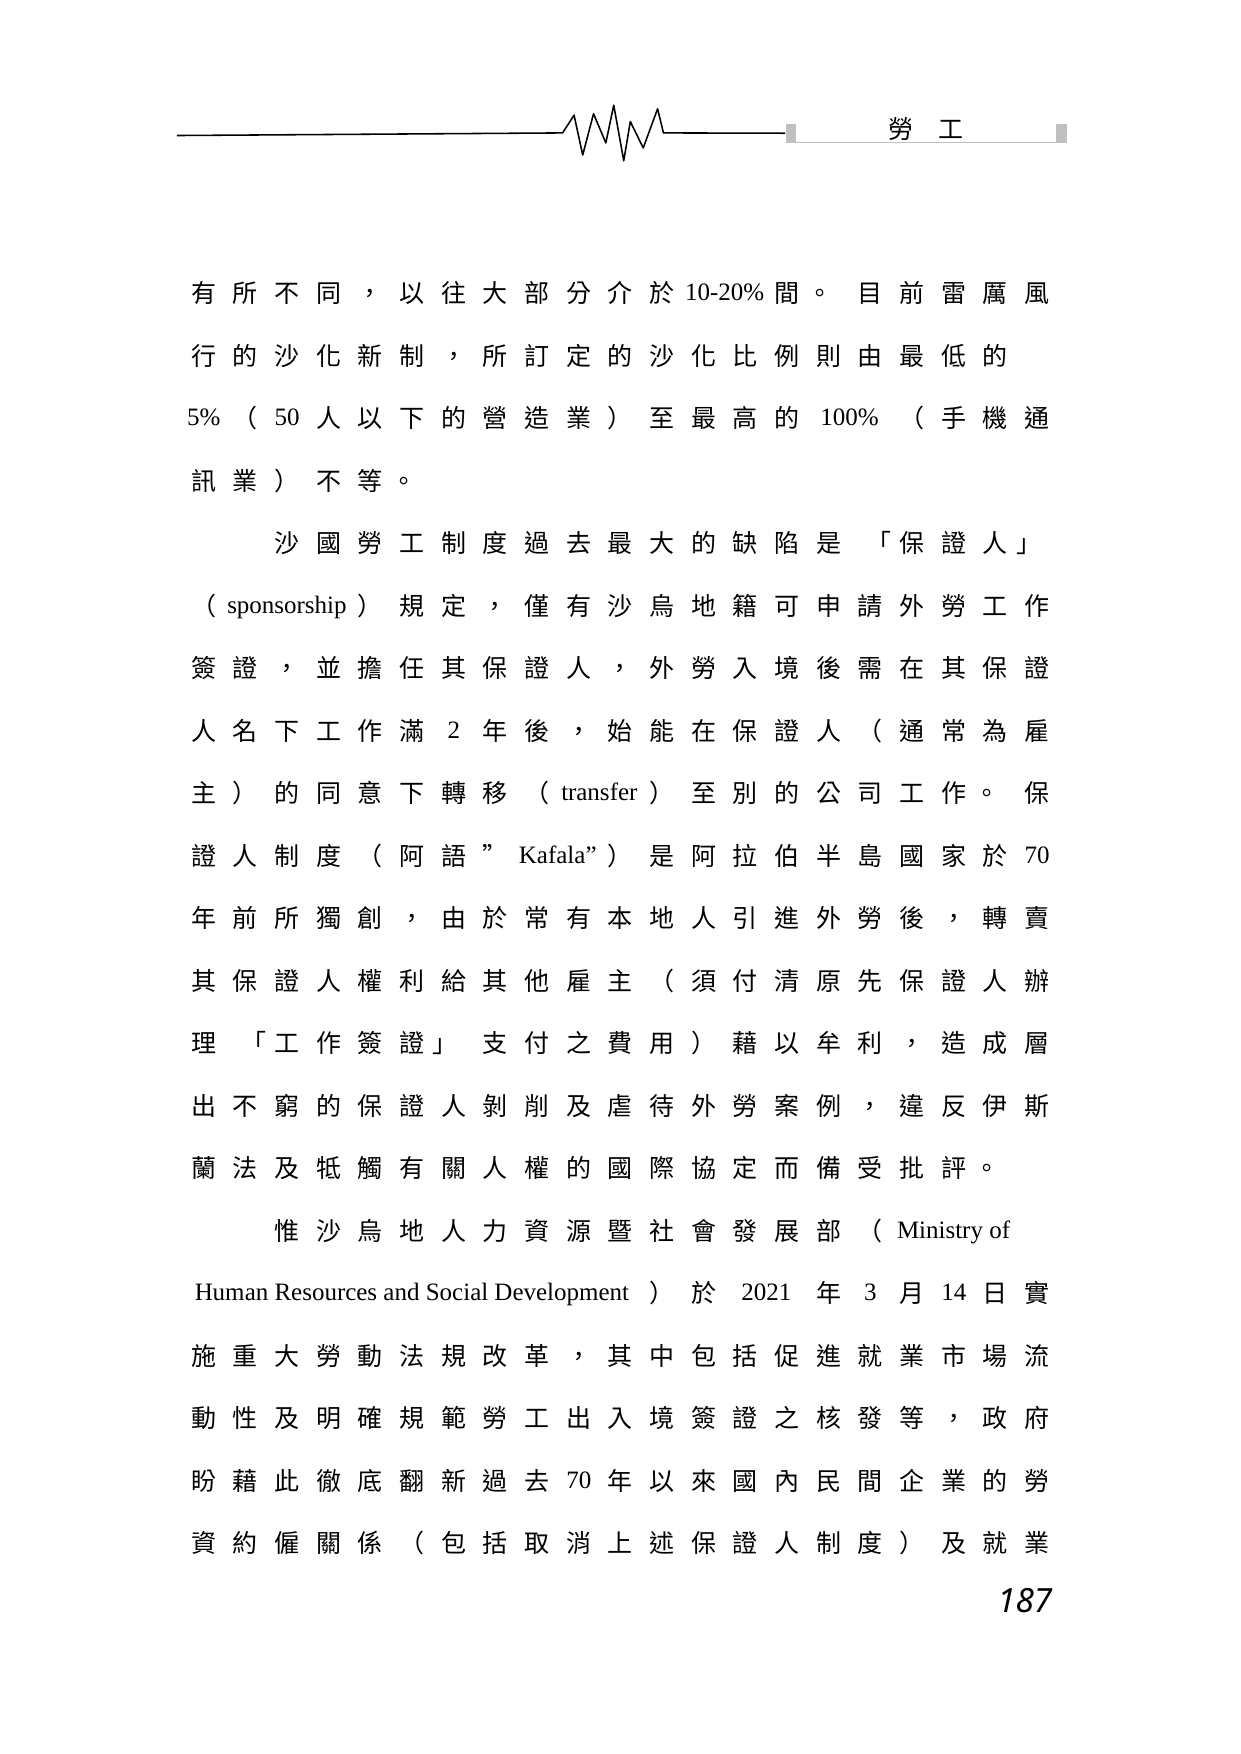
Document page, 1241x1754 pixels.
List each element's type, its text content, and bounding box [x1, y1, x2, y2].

text 有所不同，以往大部分介於10-20%間。目前雷厲風行的沙化新制，所訂定的沙化比例則由最低的5%（50人以下的營造業）至最高的100%（手機通訊業）不等。 [183, 250, 1058, 500]
text 沙國勞工制度過去最大的缺陷是「保證人」（sponsorship）規定，僅有沙烏地籍可申請外勞工作簽證，並擔任其保證人，外勞入境後需在其保證人名下工作滿2年後，始能在保證人（通常為雇主）的同意下轉移（transfer）至別的公司工作。保證人制度（阿語”Kafala”）是阿拉伯半島國家於70年前所獨創，由於常有本地人引進外勞後，轉賣其保證人權利給其他雇主（須付清原先保證人辦理「工作簽證」支付之費用）藉以牟利，造成層出不窮的保證人剝削及虐待外勞案例，違反伊斯蘭法及牴觸有關人權的國際協定而備受批評。 [183, 500, 1058, 1188]
text 惟沙烏地人力資源暨社會發展部（Ministry of Human Resources and Social Development）於2021年3月14日實施重大勞動法規改革，其中包括促進就業市場流動性及明確規範勞工出入境簽證之核發等，政府盼藉此徹底翻新過去70年以來國內民間企業的勞資約僱關係（包括取消上述保證人制度）及就業 [183, 1188, 1058, 1563]
